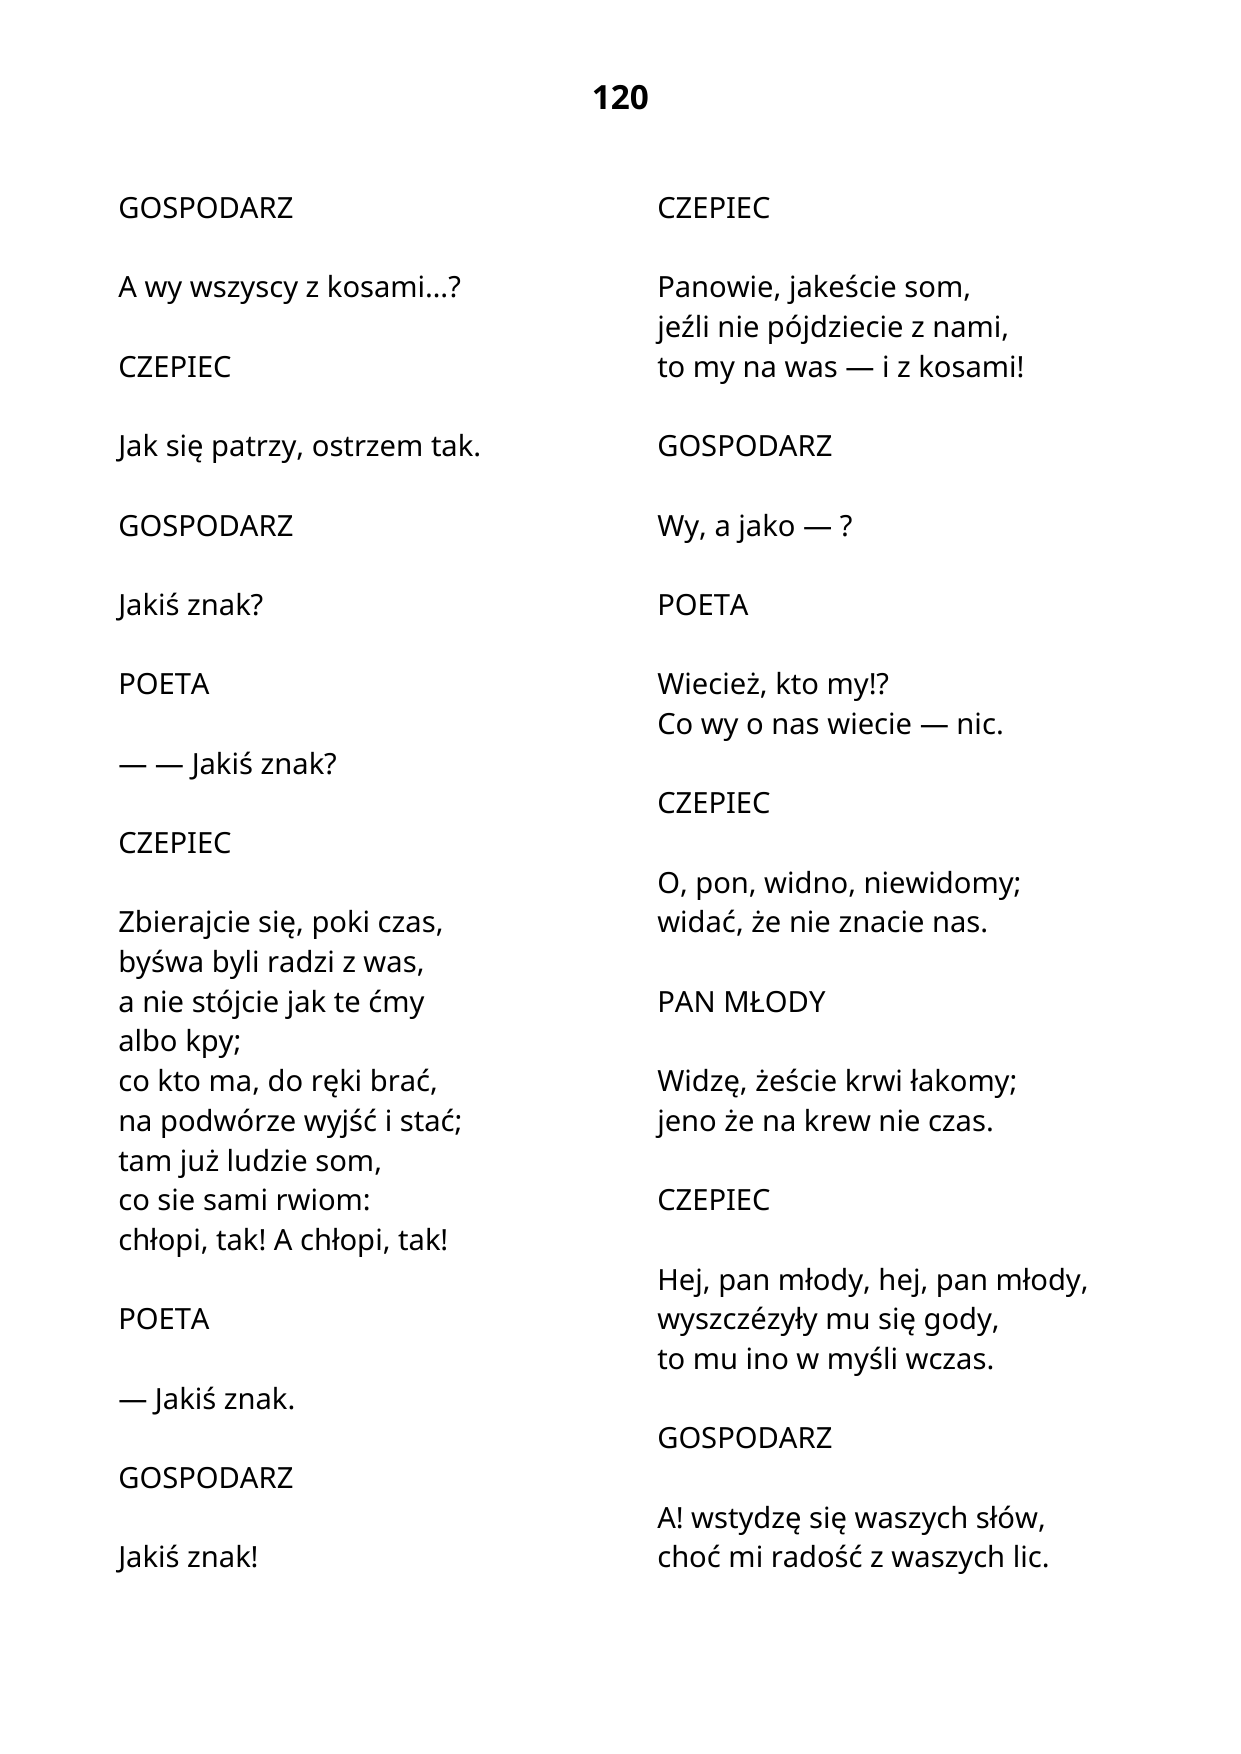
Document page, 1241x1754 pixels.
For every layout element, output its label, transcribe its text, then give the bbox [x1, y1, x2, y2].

text Widzę, żeście krwi łakomy; [657, 1060, 1122, 1100]
text CZEPIEC [118, 822, 583, 862]
text A! wstydzę się waszych słów, [657, 1497, 1122, 1537]
text CZEPIEC [118, 346, 583, 386]
text GOSPODARZ [118, 505, 583, 544]
text CZEPIEC [657, 1179, 1122, 1219]
text choć mi radość z waszych lic. [657, 1537, 1122, 1576]
text to my na was — i z kosami! [657, 346, 1122, 386]
text GOSPODARZ [657, 1418, 1122, 1457]
text Jakiś znak! [118, 1537, 583, 1576]
text Wiecież, kto my!? [657, 663, 1122, 703]
text tam już ludzie som, [118, 1140, 583, 1179]
text to mu ino w myśli wczas. [657, 1338, 1122, 1378]
text POETA [118, 1298, 583, 1338]
text Jakiś znak? [118, 584, 583, 624]
text albo kpy; [118, 1021, 583, 1060]
text — Jakiś znak. [118, 1378, 583, 1418]
text POETA [118, 663, 583, 703]
text Zbierajcie się, poki czas, [118, 902, 583, 941]
text jeźli nie pójdziecie z nami, [657, 306, 1122, 346]
text jeno że na krew nie czas. [657, 1100, 1122, 1140]
text Co wy o nas wiecie — nic. [657, 703, 1122, 743]
text Wy, a jako — ? [657, 505, 1122, 544]
text CZEPIEC [657, 187, 1122, 227]
text Hej, pan młody, hej, pan młody, [657, 1259, 1122, 1298]
text GOSPODARZ [118, 187, 583, 227]
text Panowie, jakeście som, [657, 267, 1122, 306]
text na podwórze wyjść i stać; [118, 1100, 583, 1140]
text byśwa byli radzi z was, [118, 941, 583, 981]
text co sie sami rwiom: [118, 1179, 583, 1219]
text a nie stójcie jak te ćmy [118, 981, 583, 1021]
text O, pon, widno, niewidomy; [657, 862, 1122, 902]
text chłopi, tak! A chłopi, tak! [118, 1219, 583, 1259]
text — — Jakiś znak? [118, 743, 583, 783]
text GOSPODARZ [657, 425, 1122, 465]
text A wy wszyscy z kosami…? [118, 267, 583, 306]
text GOSPODARZ [118, 1457, 583, 1497]
text wyszczézyły mu się gody, [657, 1298, 1122, 1338]
text CZEPIEC [657, 783, 1122, 822]
text co kto ma, do ręki brać, [118, 1060, 583, 1100]
text POETA [657, 584, 1122, 624]
text widać, że nie znacie nas. [657, 902, 1122, 941]
text PAN MŁODY [657, 981, 1122, 1021]
text Jak się patrzy, ostrzem tak. [118, 425, 583, 465]
